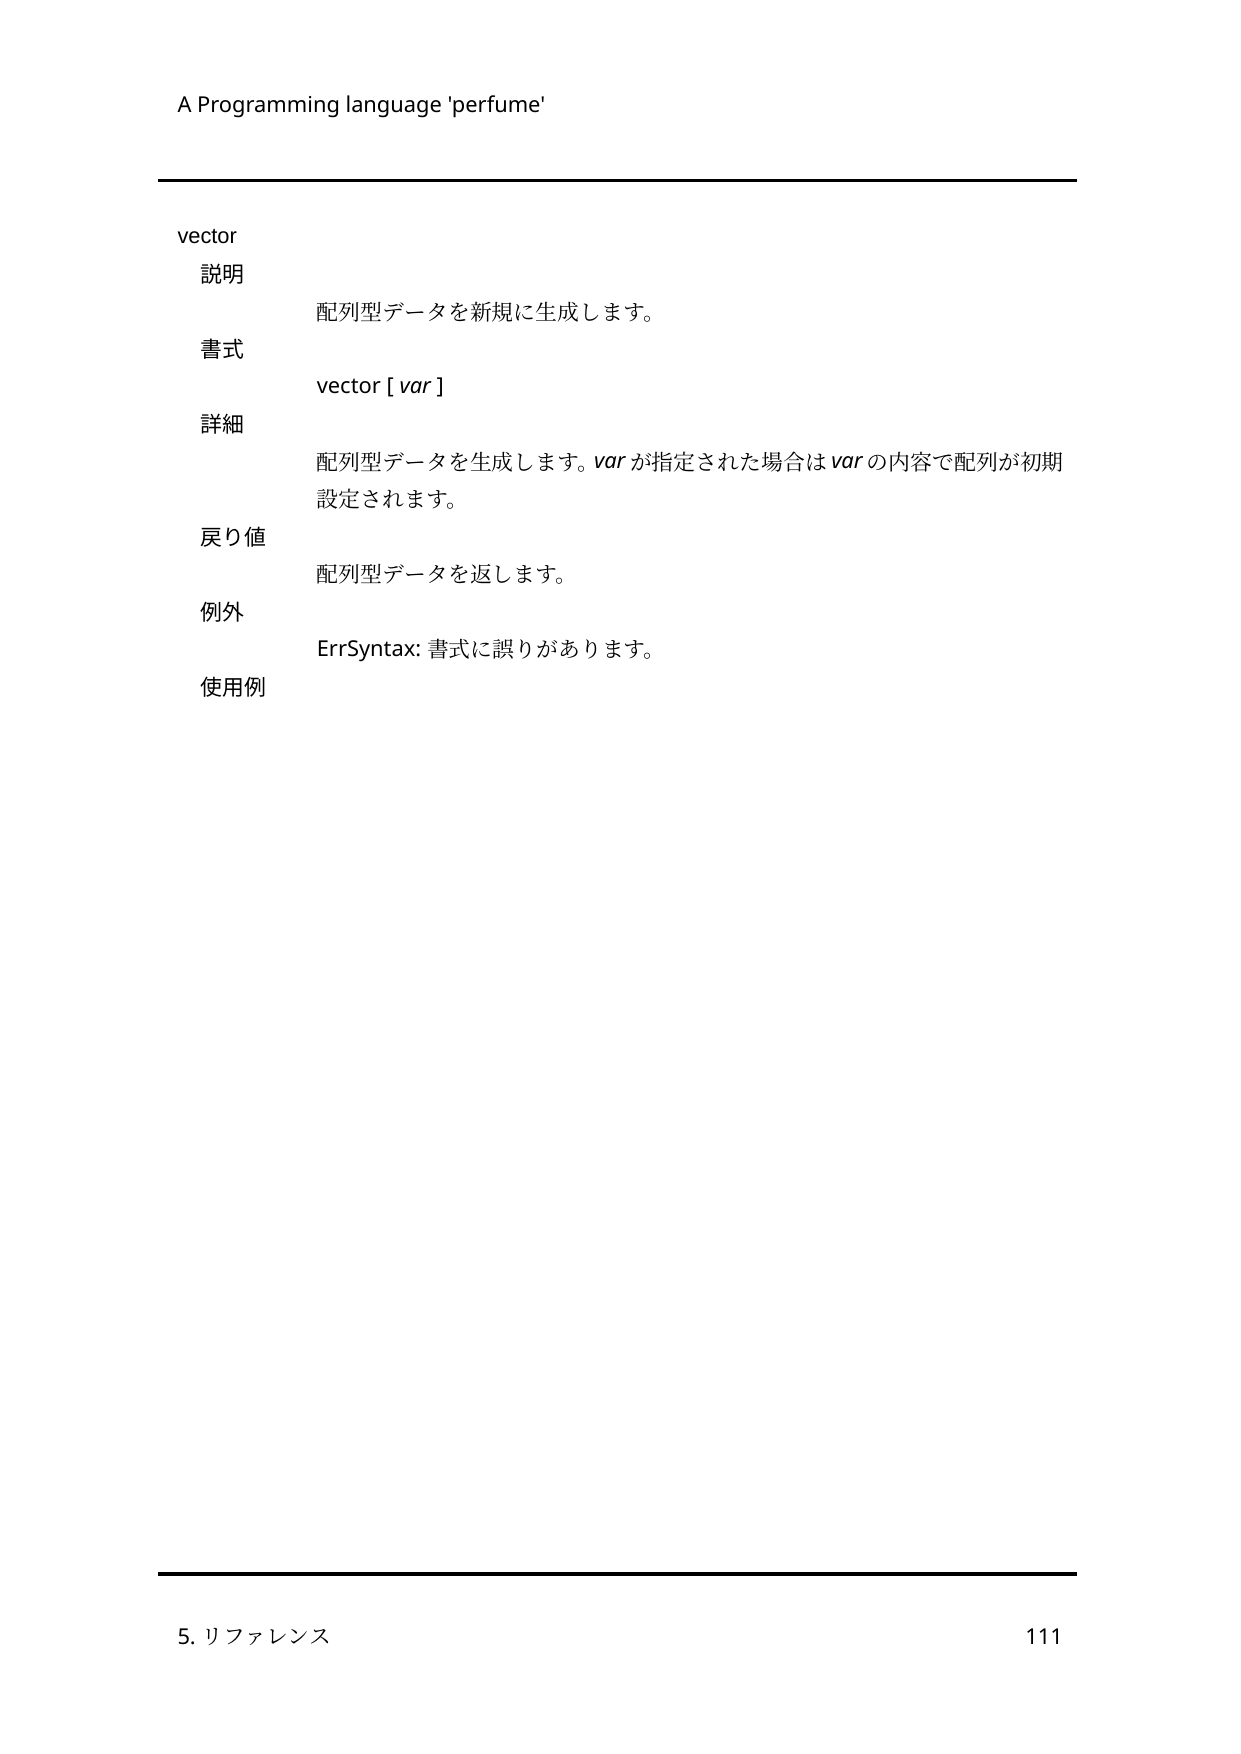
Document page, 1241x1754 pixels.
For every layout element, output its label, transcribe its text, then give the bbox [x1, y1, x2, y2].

table_cell 戻り値 [200, 517, 317, 592]
subtitle vector [177, 217, 1063, 254]
table_cell 書式 [200, 329, 317, 404]
table_cell 詳細 [200, 404, 317, 517]
table_cell 配列型データを生成します。varが指定された場合はvarの内容で配列が初期設定されます。 [317, 404, 1063, 517]
table_cell vector [ var ] [317, 329, 1063, 404]
table_cell [317, 667, 1063, 742]
table_cell 使用例 [200, 667, 317, 742]
table_cell 例外 [200, 592, 317, 667]
table_header 説明 [200, 254, 317, 329]
table_header 配列型データを新規に生成します。 [317, 254, 1063, 329]
table_cell ErrSyntax: 書式に誤りがあります。 [317, 592, 1063, 667]
table_cell 配列型データを返します。 [317, 517, 1063, 592]
